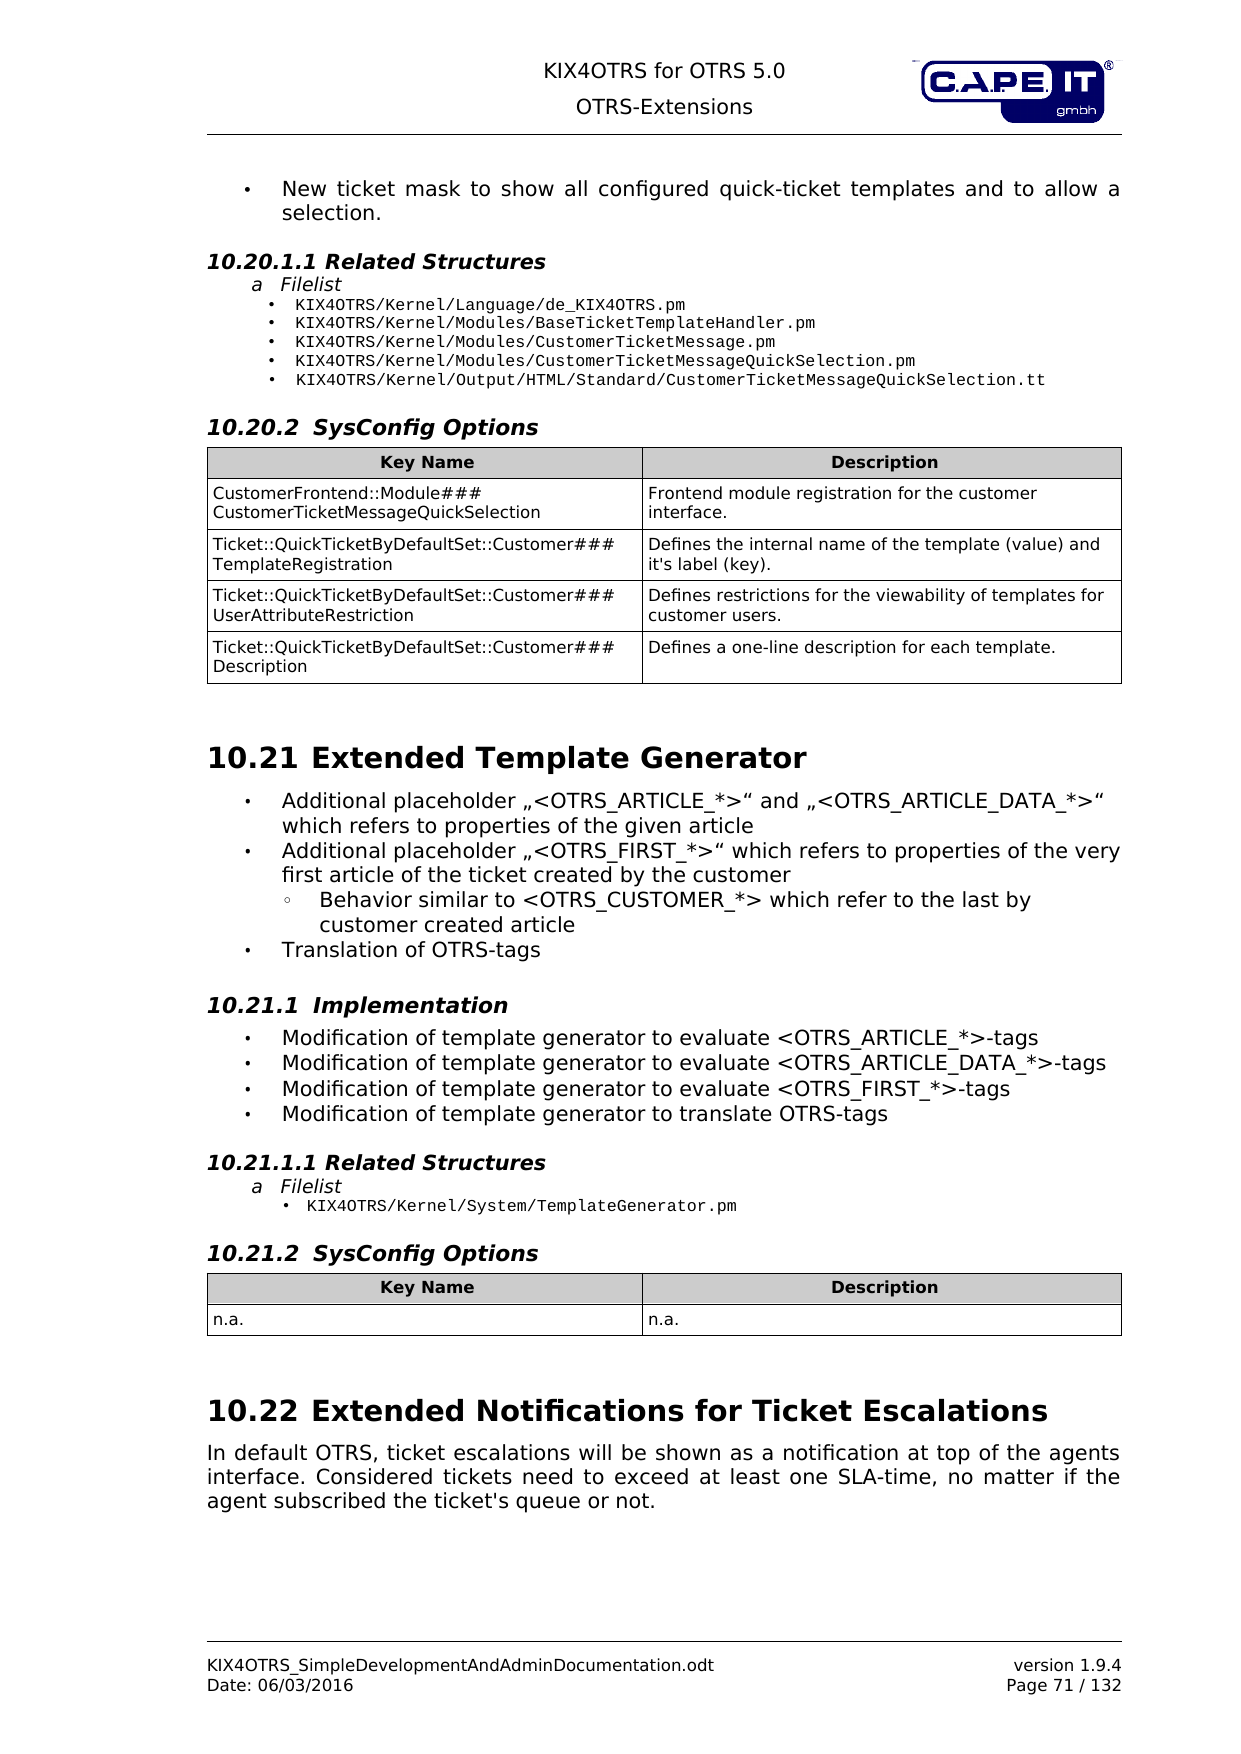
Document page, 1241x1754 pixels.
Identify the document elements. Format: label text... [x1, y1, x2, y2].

list Modification of template generator to translate OTRS-tags [244, 1101, 1122, 1127]
subtitle Extended Notifications for Ticket Escalations [207, 1394, 1122, 1428]
table_cell CustomerFrontend::Module### CustomerTicketMessageQuickSelection [208, 479, 642, 529]
list Behavior similar to <OTRS_CUSTOMER_*> which refer to the last by customer created article [282, 888, 1122, 938]
text In default OTRS, ticket escalations will be shown as a notification at top of the agents interface. Considered tickets need to exceed at least one SLA-time, no matter if the agent subscribed the ticket's queue or not. [207, 1441, 1122, 1514]
table_cell Ticket::QuickTicketByDefaultSet::Customer### TemplateRegistration [208, 530, 642, 580]
subtitle SysConfig Options [207, 415, 1122, 441]
subtitle Implementation [207, 993, 1122, 1019]
subtitle KIX4OTRS/Kernel/Modules/CustomerTicketMessageQuickSelection.pm [269, 353, 1122, 372]
subtitle Related Structures [207, 250, 1122, 274]
list Modification of template generator to evaluate <OTRS_FIRST_*>-tags [244, 1076, 1122, 1101]
picture [921, 60, 1114, 123]
subtitle KIX4OTRS/Kernel/Language/de_KIX4OTRS.pm [269, 296, 1122, 315]
table_cell Defines the internal name of the template (value) and it's label (key). [643, 530, 1121, 580]
table_cell n.a. [643, 1305, 1121, 1335]
subtitle KIX4OTRS/Kernel/System/TemplateGenerator.pm [283, 1197, 1122, 1216]
table_cell Defines restrictions for the viewability of templates for customer users. [643, 581, 1121, 631]
table_cell n.a. [208, 1305, 642, 1335]
list Translation of OTRS-tags [244, 938, 1122, 963]
subtitle KIX4OTRS/Kernel/Modules/BaseTicketTemplateHandler.pm [269, 315, 1122, 334]
subtitle SysConfig Options [207, 1241, 1122, 1267]
subtitle KIX4OTRS/Kernel/Output/HTML/Standard/CustomerTicketMessageQuickSelection.tt [269, 372, 1122, 391]
list Modification of template generator to evaluate <OTRS_ARTICLE_DATA_*>-tags [244, 1050, 1122, 1076]
table_cell Ticket::QuickTicketByDefaultSet::Customer### UserAttributeRestriction [208, 581, 642, 631]
table_cell Ticket::QuickTicketByDefaultSet::Customer### Description [208, 632, 642, 683]
table_header Key Name [208, 1274, 642, 1303]
table_header Description [643, 448, 1121, 478]
table_cell Defines a one-line description for each template. [643, 632, 1121, 683]
subtitle Filelist [251, 274, 1122, 296]
subtitle Filelist [251, 1175, 1122, 1197]
subtitle Related Structures [207, 1151, 1122, 1175]
subtitle Extended Template Generator [207, 742, 1122, 776]
list Additional placeholder „<OTRS_FIRST_*>“ which refers to properties of the very first article of the ticket created by the customer [244, 838, 1122, 888]
list Additional placeholder „<OTRS_ARTICLE_*>“ and „<OTRS_ARTICLE_DATA_*>“ which refers to properties of the given article [244, 788, 1122, 838]
table_cell Frontend module registration for the customer interface. [643, 479, 1121, 529]
subtitle KIX4OTRS/Kernel/Modules/CustomerTicketMessage.pm [269, 334, 1122, 353]
table_header Description [643, 1274, 1121, 1303]
table_header Key Name [208, 448, 642, 478]
list Modification of template generator to evaluate <OTRS_ARTICLE_*>-tags [244, 1025, 1122, 1050]
list New ticket mask to show all configured quick-ticket templates and to allow a selection. [244, 177, 1122, 226]
